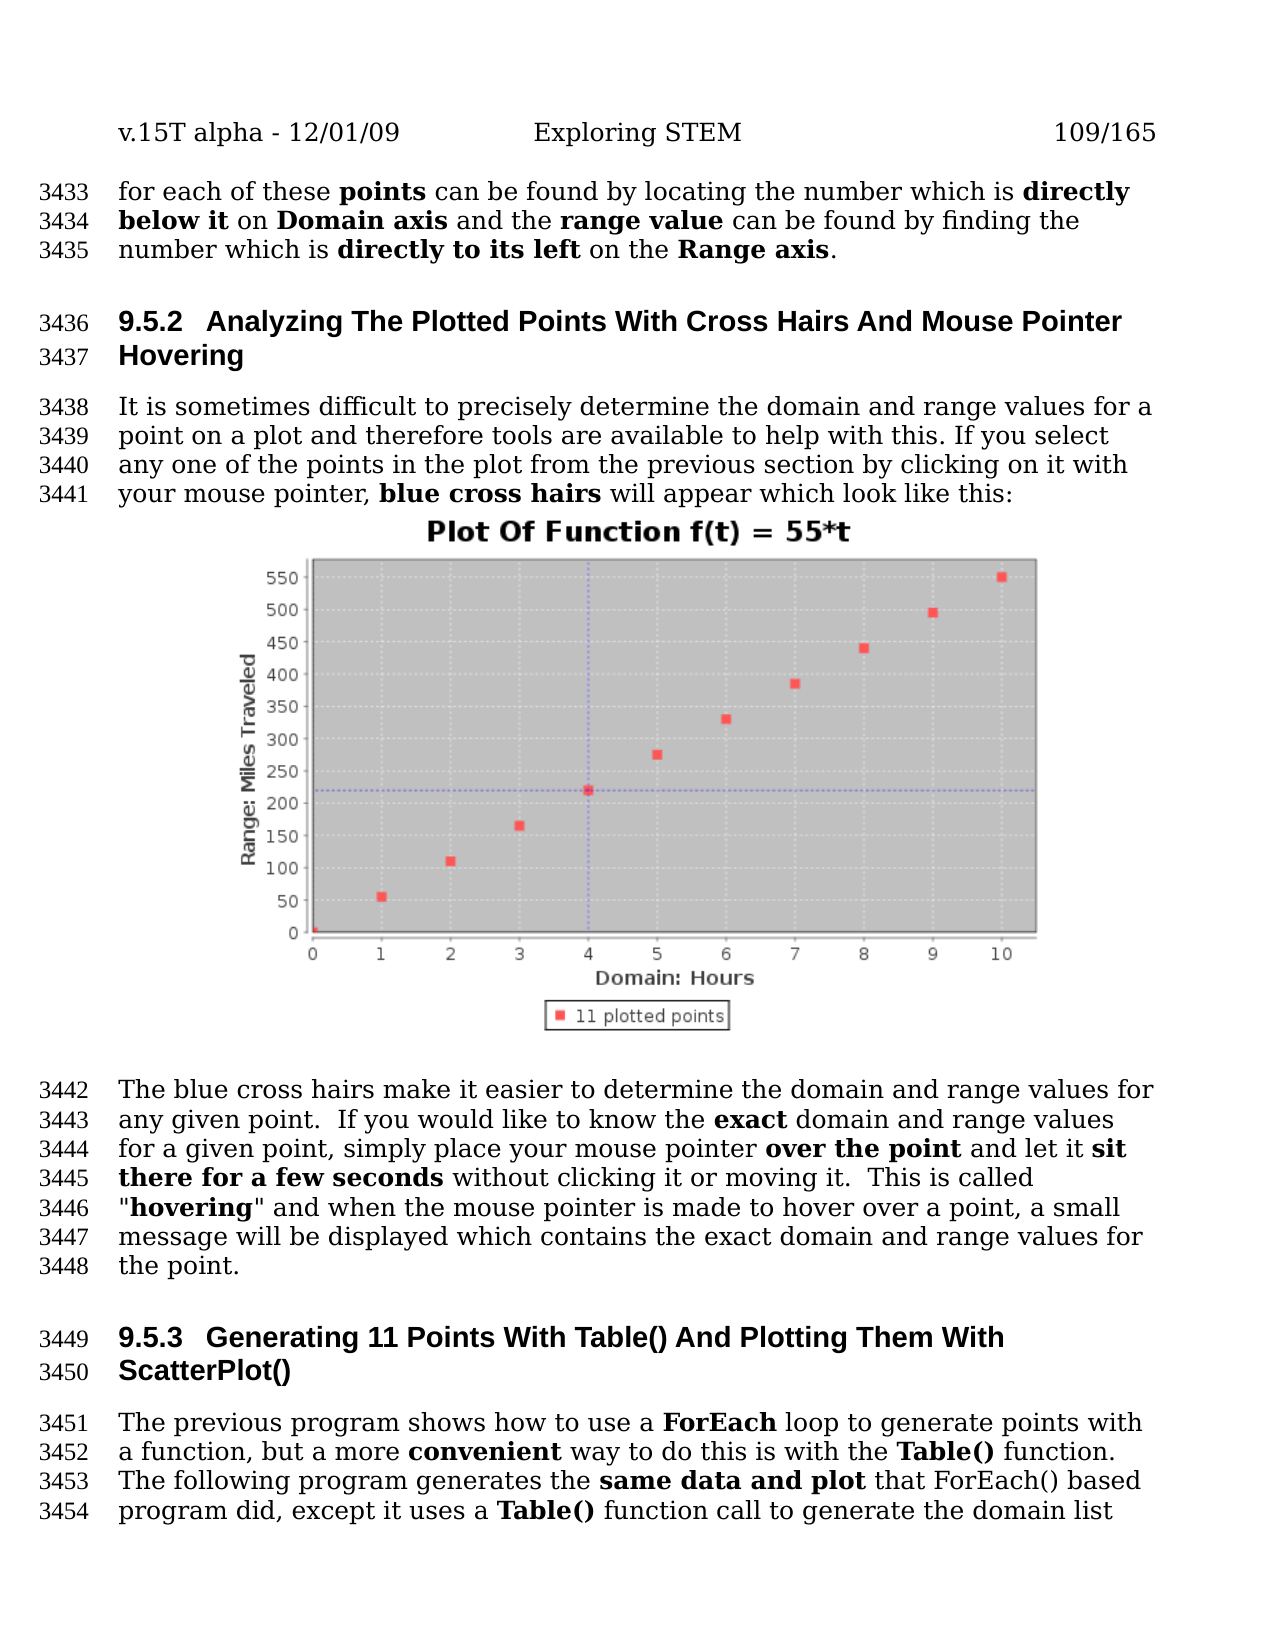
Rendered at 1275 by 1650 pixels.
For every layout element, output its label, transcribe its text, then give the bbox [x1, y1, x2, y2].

text The blue cross hairs make it easier to determine the domain and range values for any given point. If you would like to know the exact domain and range values for a given point, simply place your mouse pointer over the point and let it sit there for a few seconds without clicking it or moving it. This is called "hovering" and when the mouse pointer is made to hover over a point, a small message will be displayed which contains the exact domain and range values for the point. [118, 1076, 1157, 1281]
text The previous program shows how to use a ForEach loop to generate points with a function, but a more convenient way to do this is with the Table() function. The following program generates the same data and plot that ForEach() based program did, except it uses a Table() function call to generate the domain list [118, 1408, 1157, 1525]
subtitle Generating 11 Points With Table() And Plotting Them With ScatterPlot() [118, 1319, 1157, 1387]
text for each of these points can be found by locating the number which is directly below it on Domain axis and the range value can be found by finding the number which is directly to its left on the Range axis. [118, 177, 1157, 265]
text It is sometimes difficult to precisely determine the domain and range values for a point on a plot and therefore tools are available to help with this. If you select any one of the points in the plot from the previous section by clicking on it with your mouse pointer, blue cross hairs will appear which look like this: [118, 392, 1157, 509]
subtitle Analyzing The Plotted Points With Cross Hairs And Mouse Pointer Hovering [118, 304, 1157, 371]
picture [222, 515, 1053, 1032]
